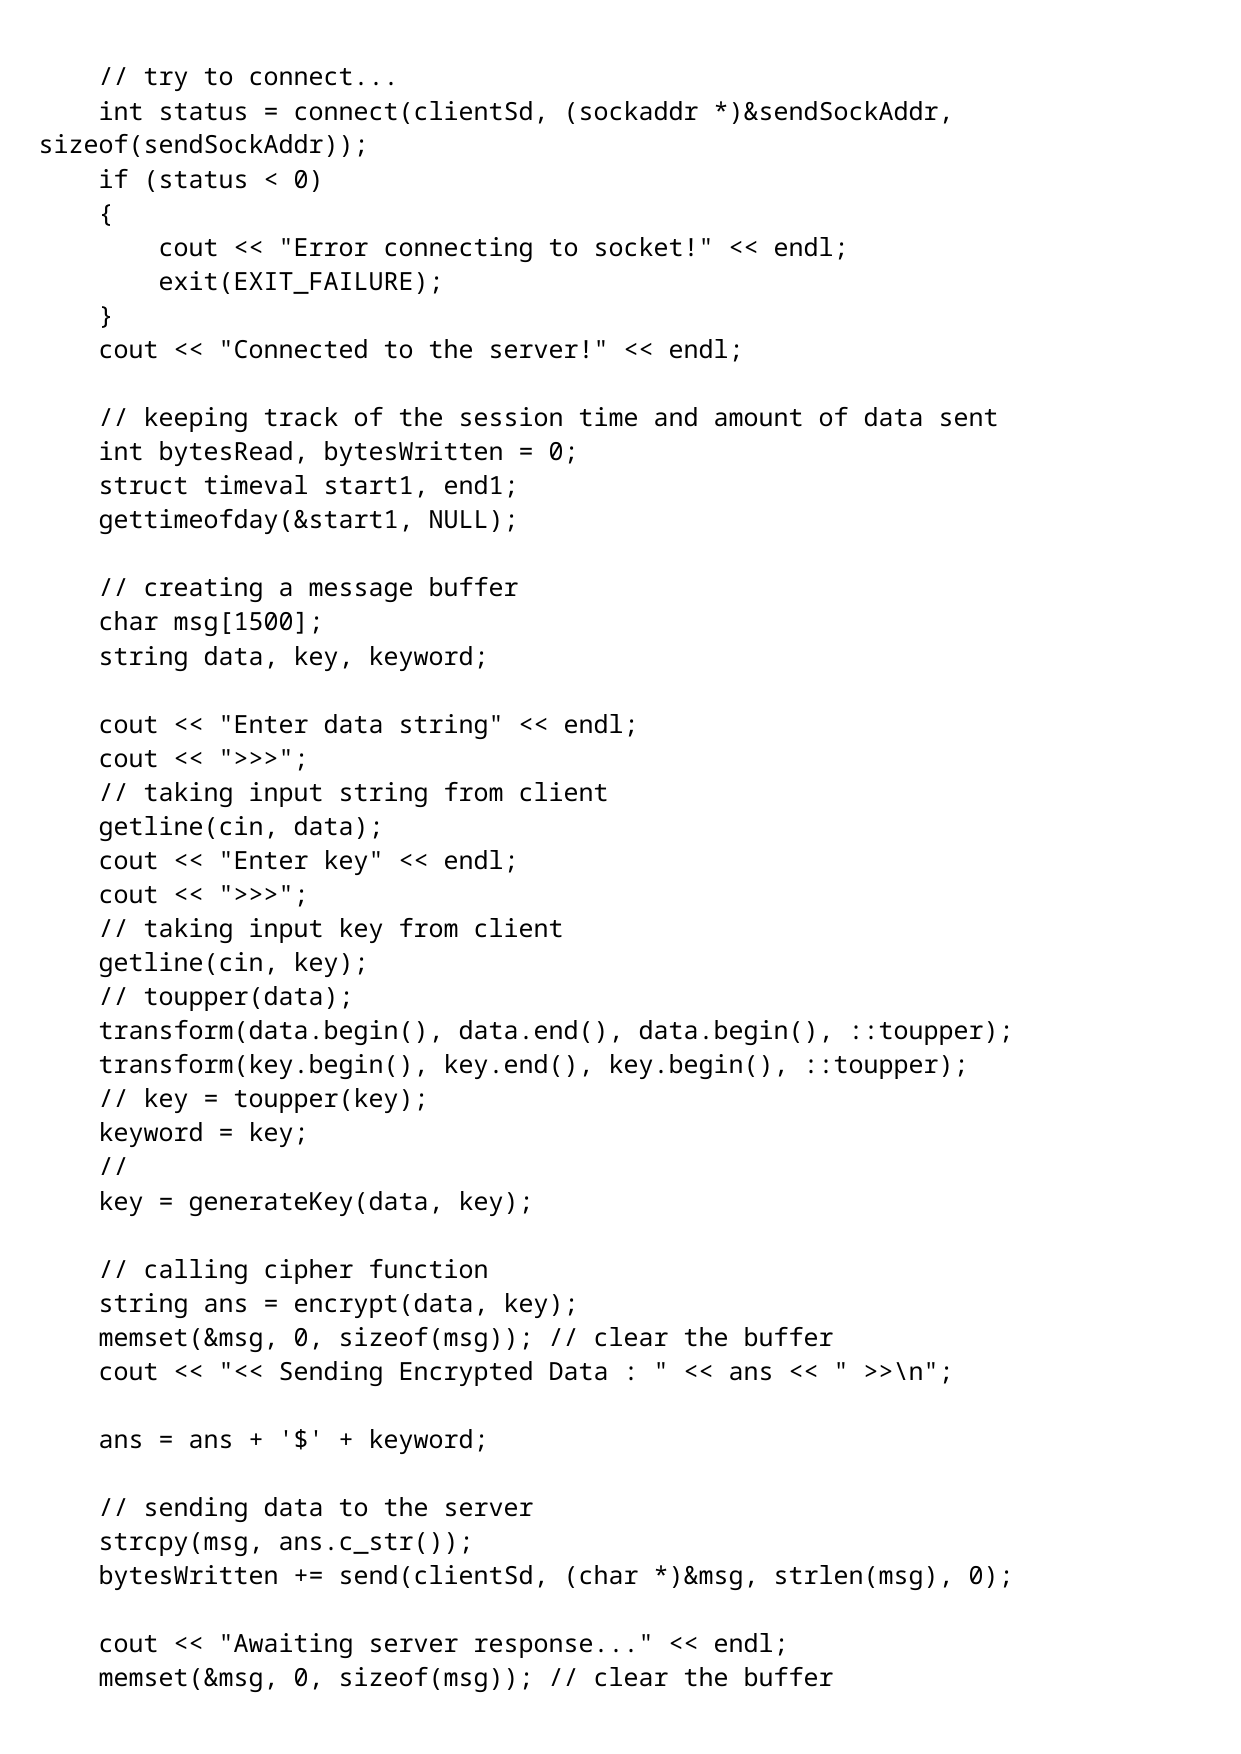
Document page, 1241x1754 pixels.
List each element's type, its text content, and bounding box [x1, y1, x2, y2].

text // sending data to the server [38, 1490, 1185, 1524]
text if (status < 0) [38, 161, 1185, 195]
text cout << "Connected to the server!" << endl; [38, 332, 1185, 366]
text ans = ans + '$' + keyword; [38, 1422, 1185, 1456]
text // keeping track of the session time and amount of data sent [38, 400, 1185, 434]
text // try to connect... [38, 59, 1185, 93]
text cout << ">>>"; [38, 740, 1185, 774]
text int bytesRead, bytesWritten = 0; [38, 434, 1185, 468]
text char msg[1500]; [38, 604, 1185, 638]
text { [38, 195, 1185, 229]
text // taking input string from client [38, 774, 1185, 808]
text string data, key, keyword; [38, 638, 1185, 672]
text } [38, 297, 1185, 332]
text cout << "Enter key" << endl; [38, 842, 1185, 877]
text transform(key.begin(), key.end(), key.begin(), ::toupper); [38, 1047, 1185, 1081]
text cout << "Error connecting to socket!" << endl; [38, 229, 1185, 263]
text // creating a message buffer [38, 570, 1185, 604]
text // taking input key from client [38, 911, 1185, 945]
text struct timeval start1, end1; [38, 468, 1185, 502]
text memset(&msg, 0, sizeof(msg)); // clear the buffer [38, 1660, 1185, 1694]
text // [38, 1149, 1185, 1183]
text // toupper(data); [38, 979, 1185, 1013]
text gettimeofday(&start1, NULL); [38, 502, 1185, 536]
text cout << "Awaiting server response..." << endl; [38, 1626, 1185, 1660]
text // key = toupper(key); [38, 1081, 1185, 1115]
text // calling cipher function [38, 1251, 1185, 1285]
text strcpy(msg, ans.c_str()); [38, 1524, 1185, 1558]
text string ans = encrypt(data, key); [38, 1285, 1185, 1319]
text getline(cin, data); [38, 808, 1185, 842]
text exit(EXIT_FAILURE); [38, 263, 1185, 297]
text int status = connect(clientSd, (sockaddr *)&sendSockAddr, sizeof(sendSockAddr)); [38, 93, 1185, 161]
text transform(data.begin(), data.end(), data.begin(), ::toupper); [38, 1013, 1185, 1047]
text key = generateKey(data, key); [38, 1183, 1185, 1217]
text keyword = key; [38, 1115, 1185, 1149]
text bytesWritten += send(clientSd, (char *)&msg, strlen(msg), 0); [38, 1558, 1185, 1592]
text cout << ">>>"; [38, 877, 1185, 911]
text getline(cin, key); [38, 945, 1185, 979]
text cout << "<< Sending Encrypted Data : " << ans << " >>\n"; [38, 1353, 1185, 1387]
text memset(&msg, 0, sizeof(msg)); // clear the buffer [38, 1319, 1185, 1353]
text cout << "Enter data string" << endl; [38, 706, 1185, 740]
